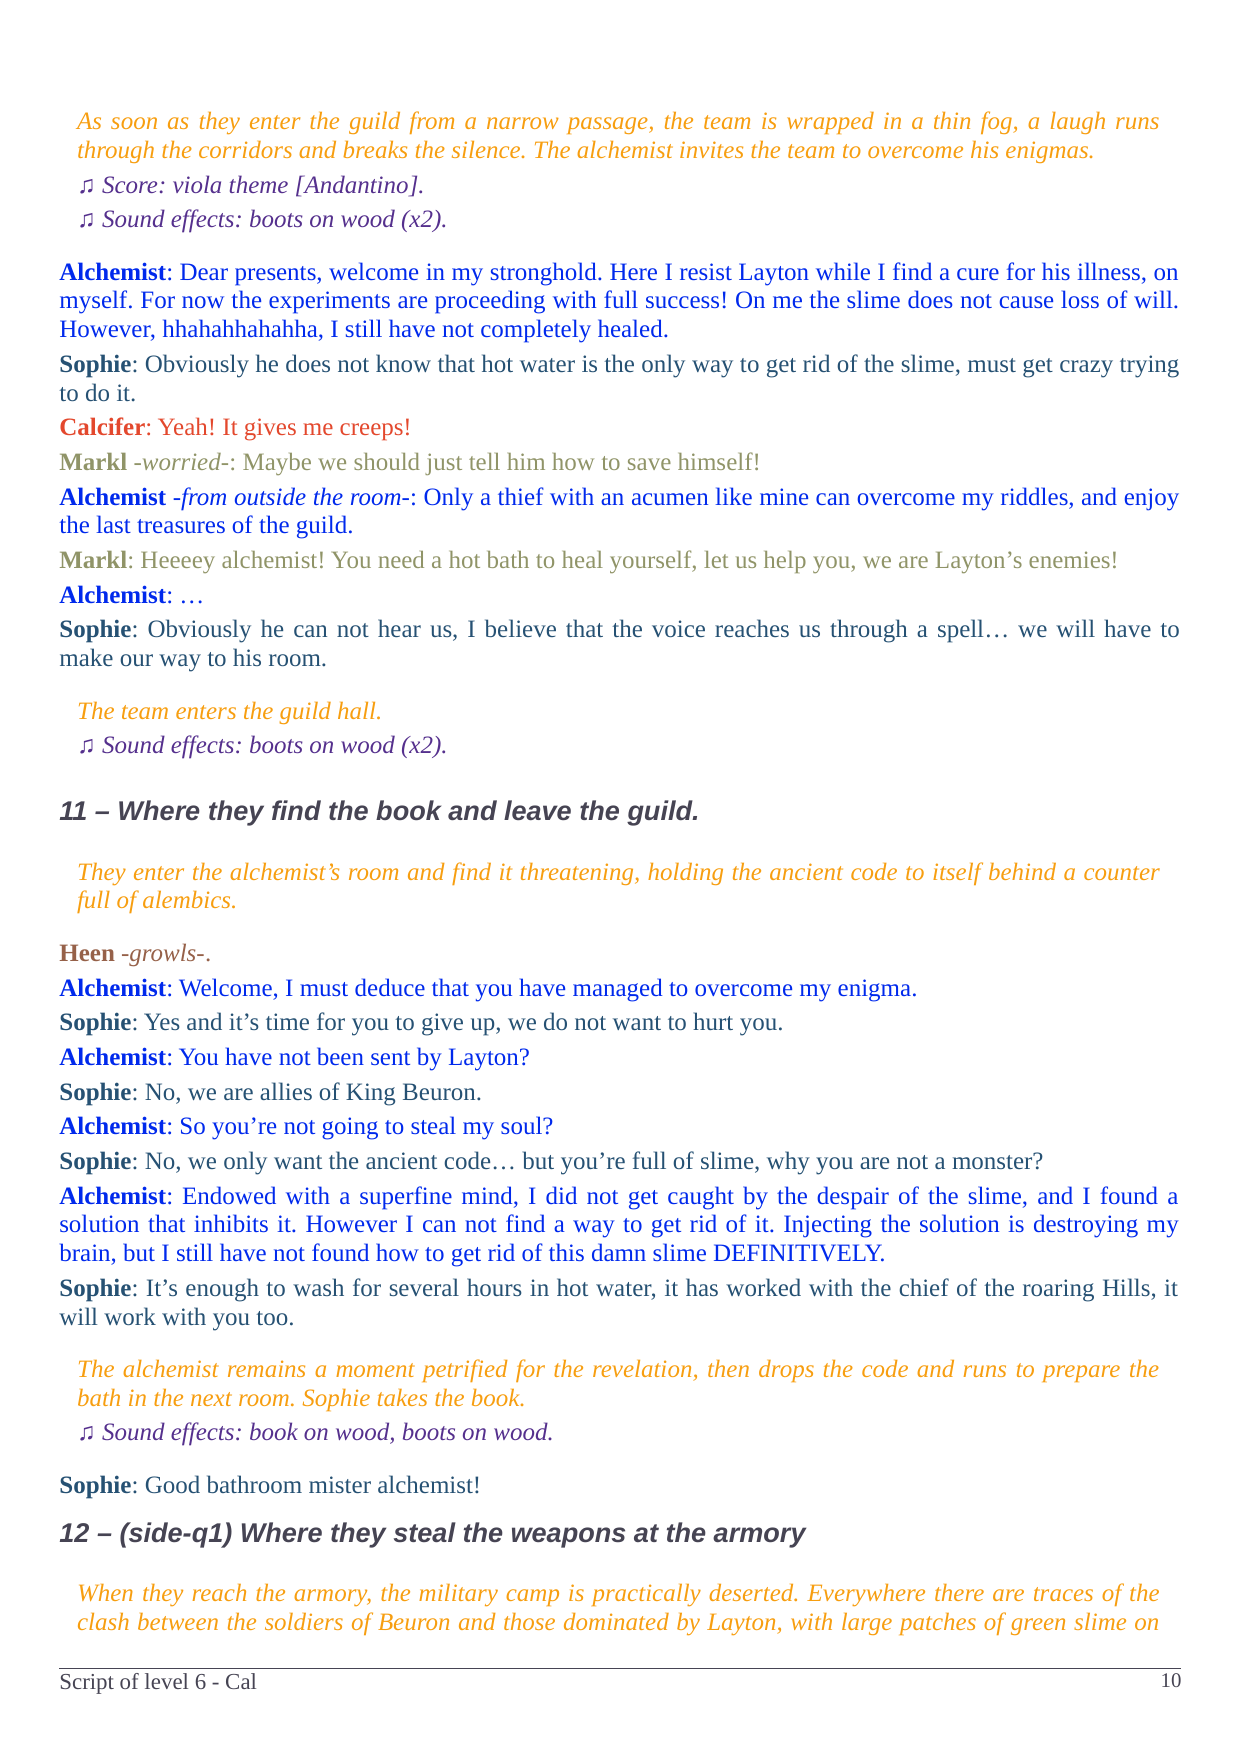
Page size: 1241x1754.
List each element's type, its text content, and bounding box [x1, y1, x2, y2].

text They enter the alchemist’s room and find it threatening, holding the ancient code to itself behind a counter full of alembics. [59, 839, 1181, 932]
text Sophie: No, we only want the ancient code… but you’re full of slime, why you are not a monster? [59, 1146, 1181, 1175]
text The team enters the guild hall. [59, 678, 1181, 713]
text Alchemist: Welcome, I must deduce that you have managed to overcome my enigma. [59, 973, 1181, 1001]
text Alchemist: You have not been sent by Layton? [59, 1042, 1181, 1071]
text Markl: Heeeey alchemist! You need a hot bath to heal yourself, let us help you, we are Layton’s enemies! [59, 545, 1181, 574]
text Sophie: No, we are allies of King Beuron. [59, 1077, 1181, 1105]
text Heen -growls-. [59, 938, 1181, 967]
text Sophie: It’s enough to wash for several hours in hot water, it has worked with the chief of the roaring Hills, it will work with you too. [59, 1273, 1181, 1330]
text Alchemist: Endowed with a superfine mind, I did not get caught by the despair of the slime, and I found a solution that inhibits it. However I can not find a way to get rid of it. Injecting the solution is destroying my brain, but I still have not found how to get rid of this damn slime DEFINITIVELY. [59, 1181, 1181, 1267]
text ♫ Sound effects: book on wood, boots on wood. [59, 1400, 1181, 1464]
text Sophie: Obviously he can not hear us, I believe that the voice reaches us through a spell… we will have to make our way to his room. [59, 614, 1181, 672]
text Alchemist -from outside the room-: Only a thief with an acumen like mine can overcome my riddles, and enjoy the last treasures of the guild. [59, 482, 1181, 539]
text Markl -worried-: Maybe we should just tell him how to save himself! [59, 447, 1181, 476]
text Sophie: Yes and it’s time for you to give up, we do not want to hurt you. [59, 1007, 1181, 1036]
text ♫ Score: viola theme [Andantino]. [59, 152, 1181, 187]
text Sophie: Good bathroom mister alchemist! [59, 1470, 1181, 1499]
text Alchemist: So you’re not going to steal my soul? [59, 1111, 1181, 1140]
text The alchemist remains a moment petrified for the revelation, then drops the code and runs to prepare the bath in the next room. Sophie takes the book. [59, 1336, 1181, 1400]
text Sophie: Obviously he does not know that hot water is the only way to get rid of the slime, must get crazy trying to do it. [59, 349, 1181, 406]
text ♫ Sound effects: boots on wood (x2). [59, 187, 1181, 251]
text Alchemist: … [59, 580, 1181, 609]
text As soon as they enter the guild from a narrow passage, the team is wrapped in a thin fog, a laugh runs through the corridors and breaks the silence. The alchemist invites the team to overcome his enigmas. [59, 88, 1181, 152]
text When they reach the armory, the military camp is practically deserted. Everywhere there are traces of the clash between the soldiers of Beuron and those dominated by Layton, with large patches of green slime on [59, 1561, 1181, 1654]
subtitle 11 – Where they find the book and leave the guild. [59, 795, 1181, 827]
subtitle 12 – (side-q1) Where they steal the weapons at the armory [59, 1517, 1181, 1548]
text Alchemist: Dear presents, welcome in my stronghold. Here I resist Layton while I find a cure for his illness, on myself. For now the experiments are proceeding with full success! On me the slime does not cause loss of will. However, hhahahhahahha, I still have not completely healed. [59, 257, 1181, 343]
text Calcifer: Yeah! It gives me creeps! [59, 412, 1181, 441]
text ♫ Sound effects: boots on wood (x2). [59, 713, 1181, 777]
